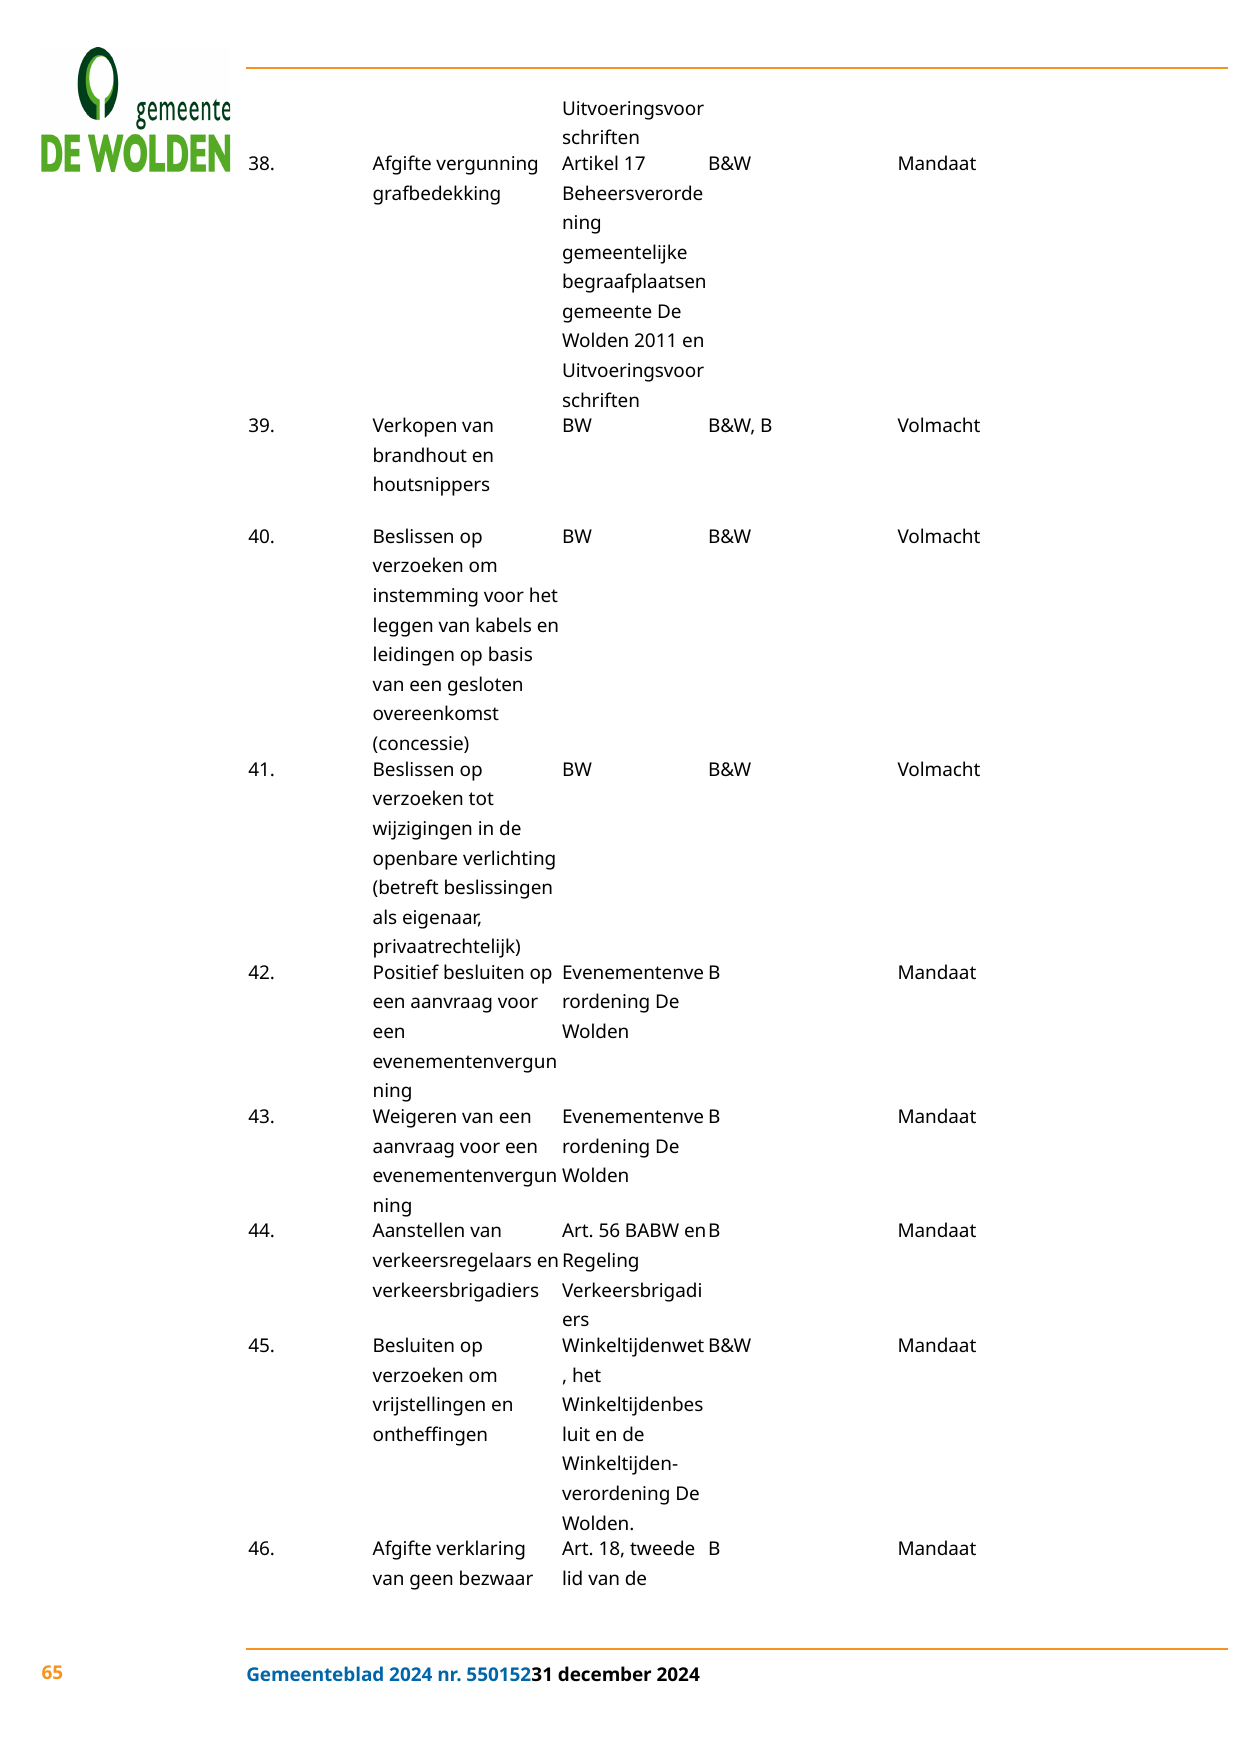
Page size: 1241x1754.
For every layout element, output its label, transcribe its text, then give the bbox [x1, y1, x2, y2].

picture [41, 47, 231, 172]
table_cell 43. [248, 1103, 372, 1218]
table_cell Evenementenverordening De Wolden [562, 959, 708, 1103]
table_cell B&W [708, 150, 897, 412]
table_cell [1027, 150, 1152, 412]
table_cell [708, 498, 897, 523]
table_cell [1027, 413, 1152, 497]
table_cell 41. [248, 756, 372, 959]
table_cell Mandaat [897, 1332, 1027, 1535]
table_cell [373, 498, 562, 523]
table_cell [1027, 1535, 1152, 1591]
table_cell [1027, 523, 1152, 756]
table_cell B [708, 1218, 897, 1332]
table_cell Art. 18, tweede lid van de [562, 1535, 708, 1591]
table_cell Winkeltijdenwet, het Winkeltijdenbesluit en de Winkeltijden-verordening De Wolden. [562, 1332, 708, 1535]
table_cell B&W [708, 523, 897, 756]
table_cell B&W [708, 1332, 897, 1535]
table_cell Volmacht [897, 413, 1027, 497]
table_cell [1027, 95, 1152, 150]
table_cell 40. [248, 523, 372, 756]
table_cell 38. [248, 150, 372, 412]
table_cell Besluiten op verzoeken om vrijstellingen en ontheffingen [373, 1332, 562, 1535]
table_cell Mandaat [897, 1103, 1027, 1218]
table_cell Uitvoeringsvoorschriften [562, 95, 708, 150]
table_cell Aanstellen van verkeersregelaars en verkeersbrigadiers [373, 1218, 562, 1332]
table_cell Volmacht [897, 756, 1027, 959]
table_cell [373, 95, 562, 150]
table_cell [1027, 756, 1152, 959]
table_cell Mandaat [897, 1218, 1027, 1332]
table_cell [1027, 1332, 1152, 1535]
table_cell 39. [248, 413, 372, 497]
table_cell Positief besluiten op een aanvraag voor een evenementenvergunning [373, 959, 562, 1103]
table_cell Evenementenverordening De Wolden [562, 1103, 708, 1218]
table_cell Mandaat [897, 150, 1027, 412]
table_cell [1027, 498, 1152, 523]
table_cell Mandaat [897, 1535, 1027, 1591]
table_cell Beslissen op verzoeken tot wijzigingen in de openbare verlichting (betreft beslissingen als eigenaar, privaatrechtelijk) [373, 756, 562, 959]
table_cell 42. [248, 959, 372, 1103]
table_cell [897, 95, 1027, 150]
table_cell 46. [248, 1535, 372, 1591]
table_cell [248, 95, 372, 150]
table_cell [897, 498, 1027, 523]
table_cell [562, 498, 708, 523]
table_cell Weigeren van een aanvraag voor een evenementenvergunning [373, 1103, 562, 1218]
table_cell Volmacht [897, 523, 1027, 756]
table_cell 45. [248, 1332, 372, 1535]
table_cell Art. 56 BABW en Regeling Verkeersbrigadiers [562, 1218, 708, 1332]
table_cell B [708, 959, 897, 1103]
table_cell [1027, 1103, 1152, 1218]
table_cell Afgifte vergunning grafbedekking [373, 150, 562, 412]
table_cell Afgifte verklaring van geen bezwaar [373, 1535, 562, 1591]
table_cell B [708, 1535, 897, 1591]
table_cell Artikel 17 Beheersverordening gemeentelijke begraafplaatsen gemeente De Wolden 2011 en Uitvoeringsvoorschriften [562, 150, 708, 412]
table_cell 44. [248, 1218, 372, 1332]
table_cell B&W [708, 756, 897, 959]
table_cell [708, 95, 897, 150]
table_cell Beslissen op verzoeken om instemming voor het leggen van kabels en leidingen op basis van een gesloten overeenkomst (concessie) [373, 523, 562, 756]
table_cell Mandaat [897, 959, 1027, 1103]
table_cell [1027, 959, 1152, 1103]
table_cell Verkopen van brandhout en houtsnippers [373, 413, 562, 497]
table_cell BW [562, 413, 708, 497]
table_cell [248, 498, 372, 523]
table_cell BW [562, 756, 708, 959]
table_cell [1027, 1218, 1152, 1332]
table_cell BW [562, 523, 708, 756]
table_cell B&W, B [708, 413, 897, 497]
table_cell B [708, 1103, 897, 1218]
